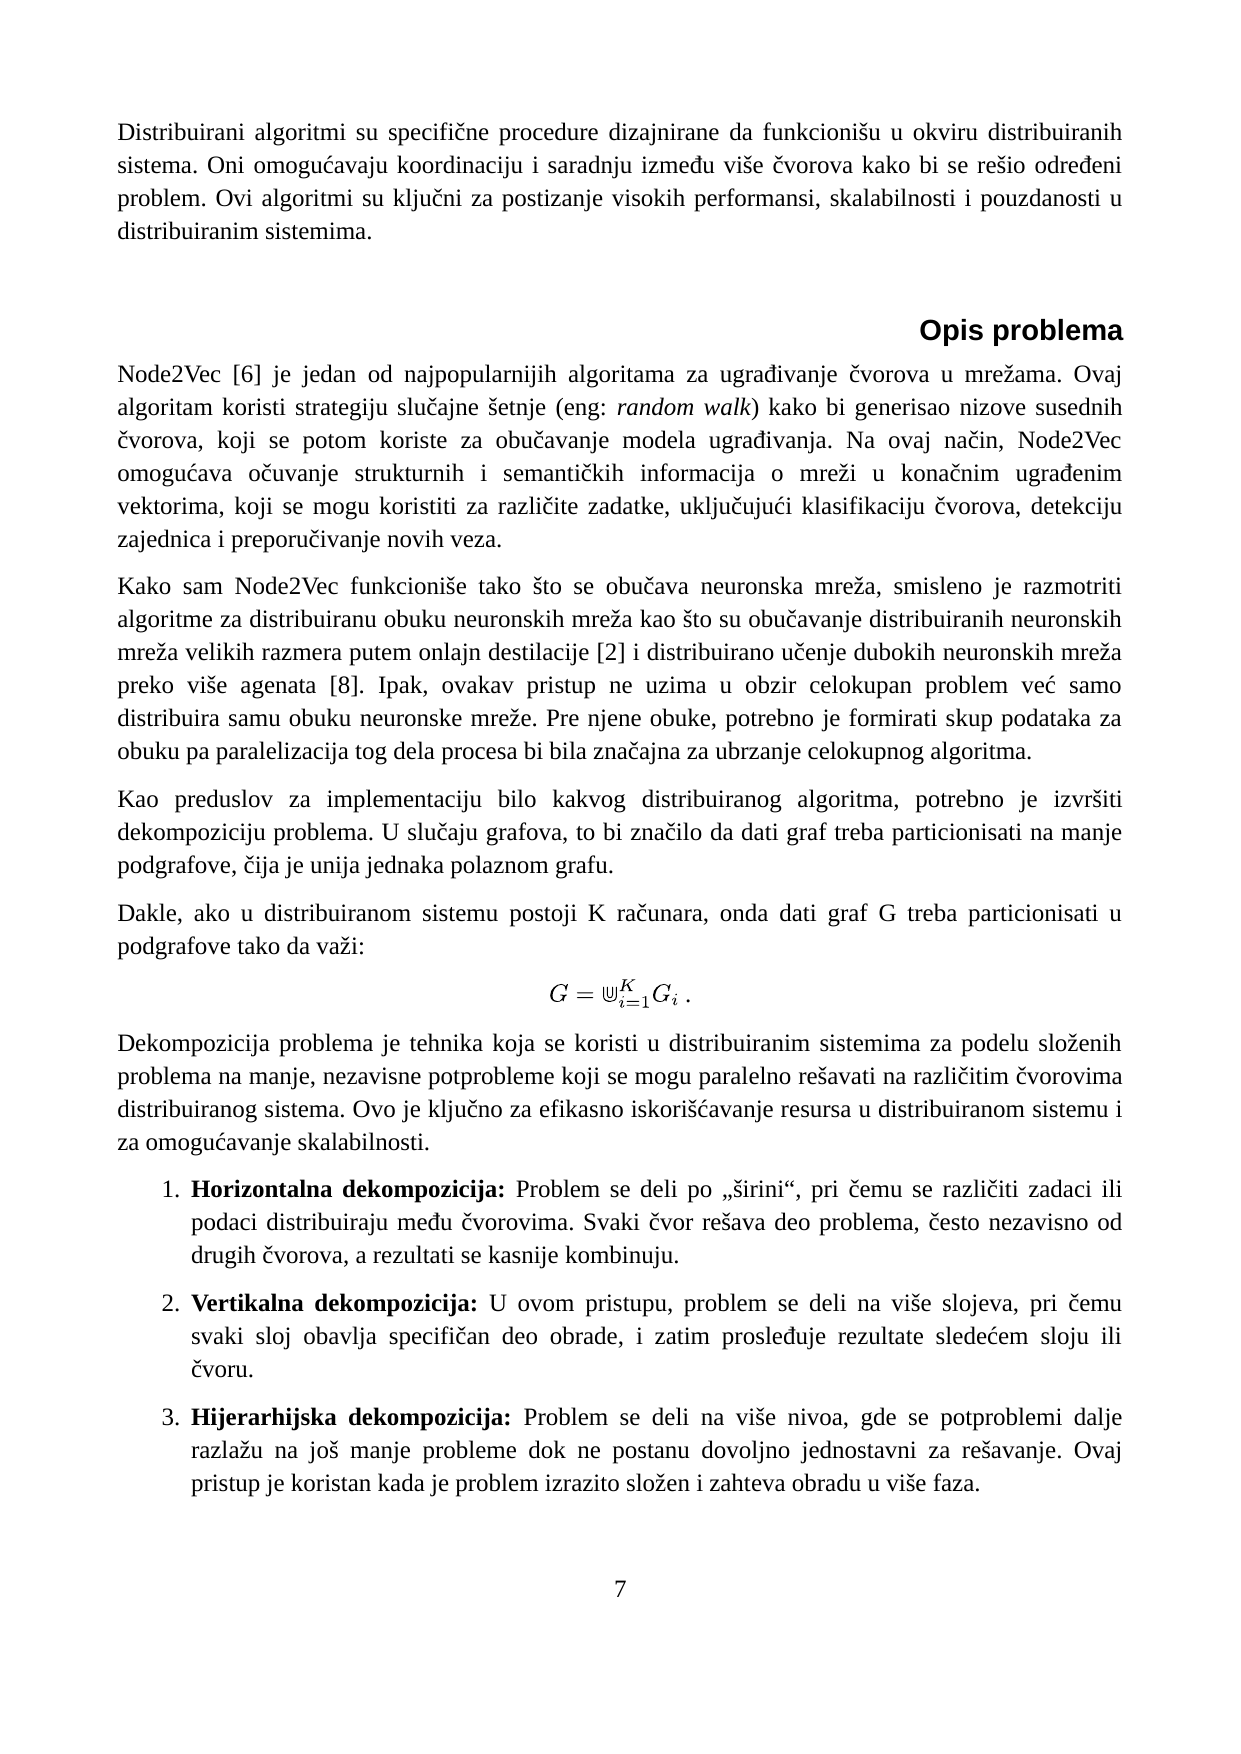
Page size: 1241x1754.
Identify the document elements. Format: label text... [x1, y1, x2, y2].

text Distribuirani algoritmi su specifične procedure dizajnirane da funkcionišu u okviru distribuiranih sistema. Oni omogućavaju koordinaciju i saradnju između više čvorova kako bi se rešio određeni problem. Ovi algoritmi su ključni za postizanje visokih performansi, skalabilnosti i pouzdanosti u distribuiranim sistemima. [117, 117, 1123, 245]
text Dakle, ako u distribuiranom sistemu postoji K računara, onda dati graf G treba particionisati u podgrafove tako da važi: [117, 898, 1123, 959]
text Node2Vec [6] je jedan od najpopularnijih algoritama za ugrađivanje čvorova u mrežama. Ovaj algoritam koristi strategiju slučajne šetnje (eng: random walk) kako bi generisao nizove susednih čvorova, koji se potom koriste za obučavanje modela ugrađivanja. Na ovaj način, Node2Vec omogućava očuvanje strukturnih i semantičkih informacija o mreži u konačnim ugrađenim vektorima, koji se mogu koristiti za različite zadatke, uključujući klasifikaciju čvorova, detekciju zajednica i preporučivanje novih veza. [117, 359, 1123, 552]
text Kako sam Node2Vec funkcioniše tako što se obučava neuronska mreža, smisleno je razmotriti algoritme za distribuiranu obuku neuronskih mreža kao što su obučavanje distribuiranih neuronskih mreža velikih razmera putem onlajn destilacije [2] i distribuirano učenje dubokih neuronskih mreža preko više agenata [8]. Ipak, ovakav pristup ne uzima u obzir celokupan problem već samo distribuira samu obuku neuronske mreže. Pre njene obuke, potrebno je formirati skup podataka za obuku pa paralelizacija tog dela procesa bi bila značajna za ubrzanje celokupnog algoritma. [117, 571, 1123, 765]
text Dekompozicija problema je tehnika koja se koristi u distribuiranim sistemima za podelu složenih problema na manje, nezavisne potprobleme koji se mogu paralelno rešavati na različitim čvorovima distribuiranog sistema. Ovo je ključno za efikasno iskorišćavanje resursa u distribuiranom sistemu i za omogućavanje skalabilnosti. [117, 1028, 1123, 1156]
list Horizontalna dekompozicija: Problem se deli po „širini“, pri čemu se različiti zadaci ili podaci distribuiraju među čvorovima. Svaki čvor rešava deo problema, često nezavisno od drugih čvorova, a rezultati se kasnije kombinuju. [161, 1174, 1123, 1269]
list Hijerarhijska dekompozicija: Problem se deli na više nivoa, gde se potproblemi dalje razlažu na još manje probleme dok ne postanu dovoljno jednostavni za rešavanje. Ovaj pristup je koristan kada je problem izrazito složen i zahteva obradu u više faza. [161, 1402, 1123, 1496]
text Kao preduslov za implementaciju bilo kakvog distribuiranog algoritma, potrebno je izvršiti dekompoziciju problema. U slučaju grafova, to bi značilo da dati graf treba particionisati na manje podgrafove, čija je unija jednaka polaznom grafu. [117, 784, 1123, 879]
subtitle Opis problema [117, 313, 1123, 347]
text . [117, 978, 1123, 1009]
list Vertikalna dekompozicija: U ovom pristupu, problem se deli na više slojeva, pri čemu svaki sloj obavlja specifičan deo obrade, i zatim prosleđuje rezultate sledećem sloju ili čvoru. [161, 1288, 1123, 1383]
